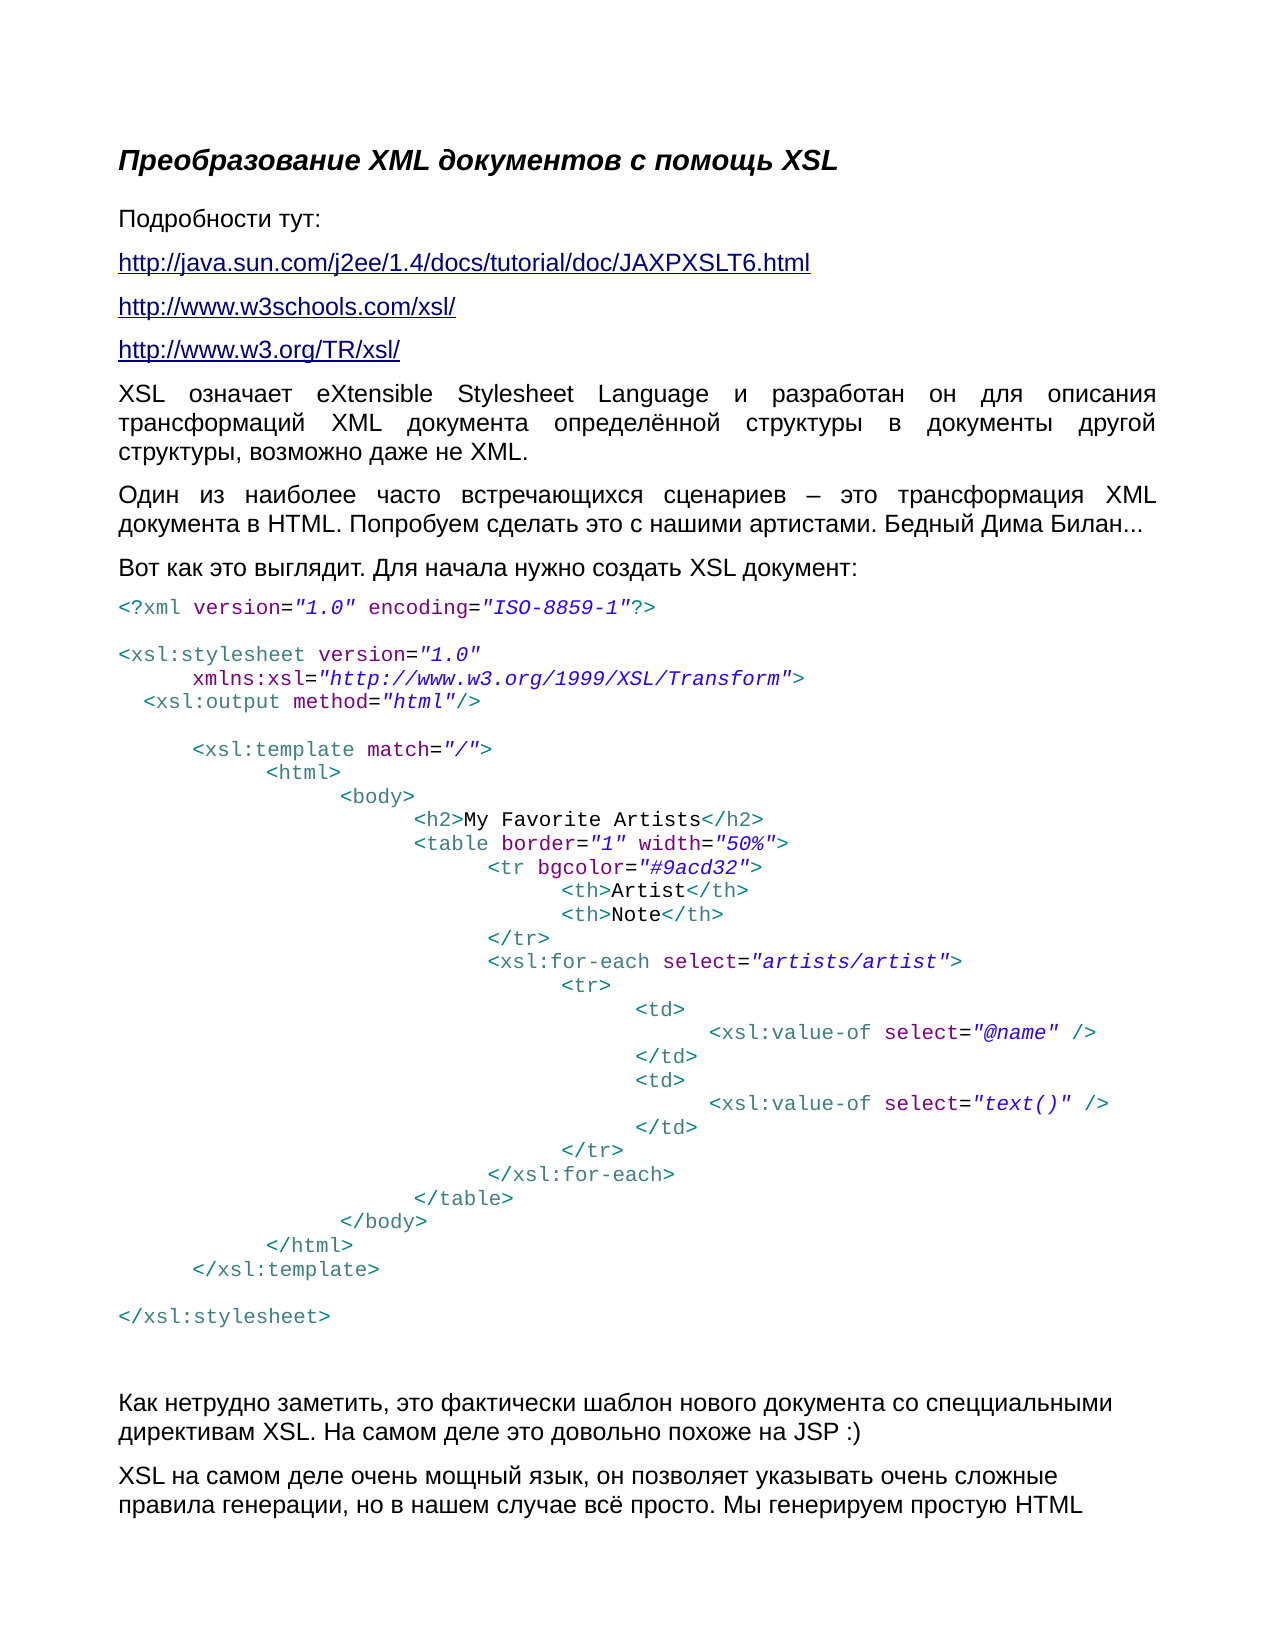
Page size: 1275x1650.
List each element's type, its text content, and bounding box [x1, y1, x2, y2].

text <xsl:for-each select="artists/artist"> [118, 951, 1157, 975]
text </td> [118, 1046, 1157, 1069]
text <tr> [118, 975, 1157, 999]
text XSL на самом деле очень мощный язык, он позволяет указывать очень сложные правила генерации, но в нашем случае всё просто. Мы генерируем простую HTML [118, 1461, 1157, 1518]
text <html> [118, 762, 1157, 786]
text <xsl:stylesheet version="1.0" [118, 644, 1157, 668]
text <tr bgcolor="#9acd32"> [118, 857, 1157, 880]
text http://www.w3.org/TR/xsl/ [118, 335, 1157, 364]
text Как нетрудно заметить, это фактически шаблон нового документа со спецциальными директивам XSL. На самом деле это довольно похоже на JSP :) [118, 1388, 1157, 1446]
text <table border="1" width="50%"> [118, 833, 1157, 857]
text http://www.w3schools.com/xsl/ [118, 292, 1157, 320]
text Один из наиболее часто встречающихся сценариев – это трансформация XML документа в HTML. Попробуем сделать это с нашими артистами. Бедный Дима Билан... [118, 480, 1157, 538]
text <xsl:template match="/"> [118, 738, 1157, 762]
text <td> [118, 999, 1157, 1022]
text </tr> [118, 1141, 1157, 1164]
text http://java.sun.com/j2ee/1.4/docs/tutorial/doc/JAXPXSLT6.html [118, 248, 1157, 277]
text XSL означает eXtensible Stylesheet Language и разработан он для описания трансформаций XML документа определённой структуры в документы другой структуры, возможно даже не XML. [118, 379, 1157, 465]
text xmlns:xsl="http://www.w3.org/1999/XSL/Transform"> [118, 668, 1157, 691]
text </td> [118, 1117, 1157, 1141]
text </tr> [118, 928, 1157, 951]
text <xsl:value-of select="text()" /> [118, 1093, 1157, 1117]
text Подробности тут: [118, 204, 1157, 233]
text <th>Note</th> [118, 904, 1157, 928]
text <td> [118, 1069, 1157, 1093]
text </xsl:template> [118, 1259, 1157, 1282]
text <body> [118, 786, 1157, 809]
text <xsl:output method="html"/> [118, 691, 1157, 715]
text <xsl:value-of select="@name" /> [118, 1022, 1157, 1046]
text <h2>My Favorite Artists</h2> [118, 809, 1157, 833]
text </html> [118, 1235, 1157, 1259]
text <?xml version="1.0" encoding="ISO-8859-1"?> [118, 597, 1157, 620]
text </table> [118, 1188, 1157, 1211]
subtitle Преобразование XML документов с помощь XSL [118, 143, 1157, 177]
text </xsl:stylesheet> [118, 1306, 1157, 1330]
text </body> [118, 1211, 1157, 1235]
text </xsl:for-each> [118, 1164, 1157, 1188]
text <th>Artist</th> [118, 880, 1157, 904]
text Вот как это выглядит. Для начала нужно создать XSL документ: [118, 553, 1157, 582]
